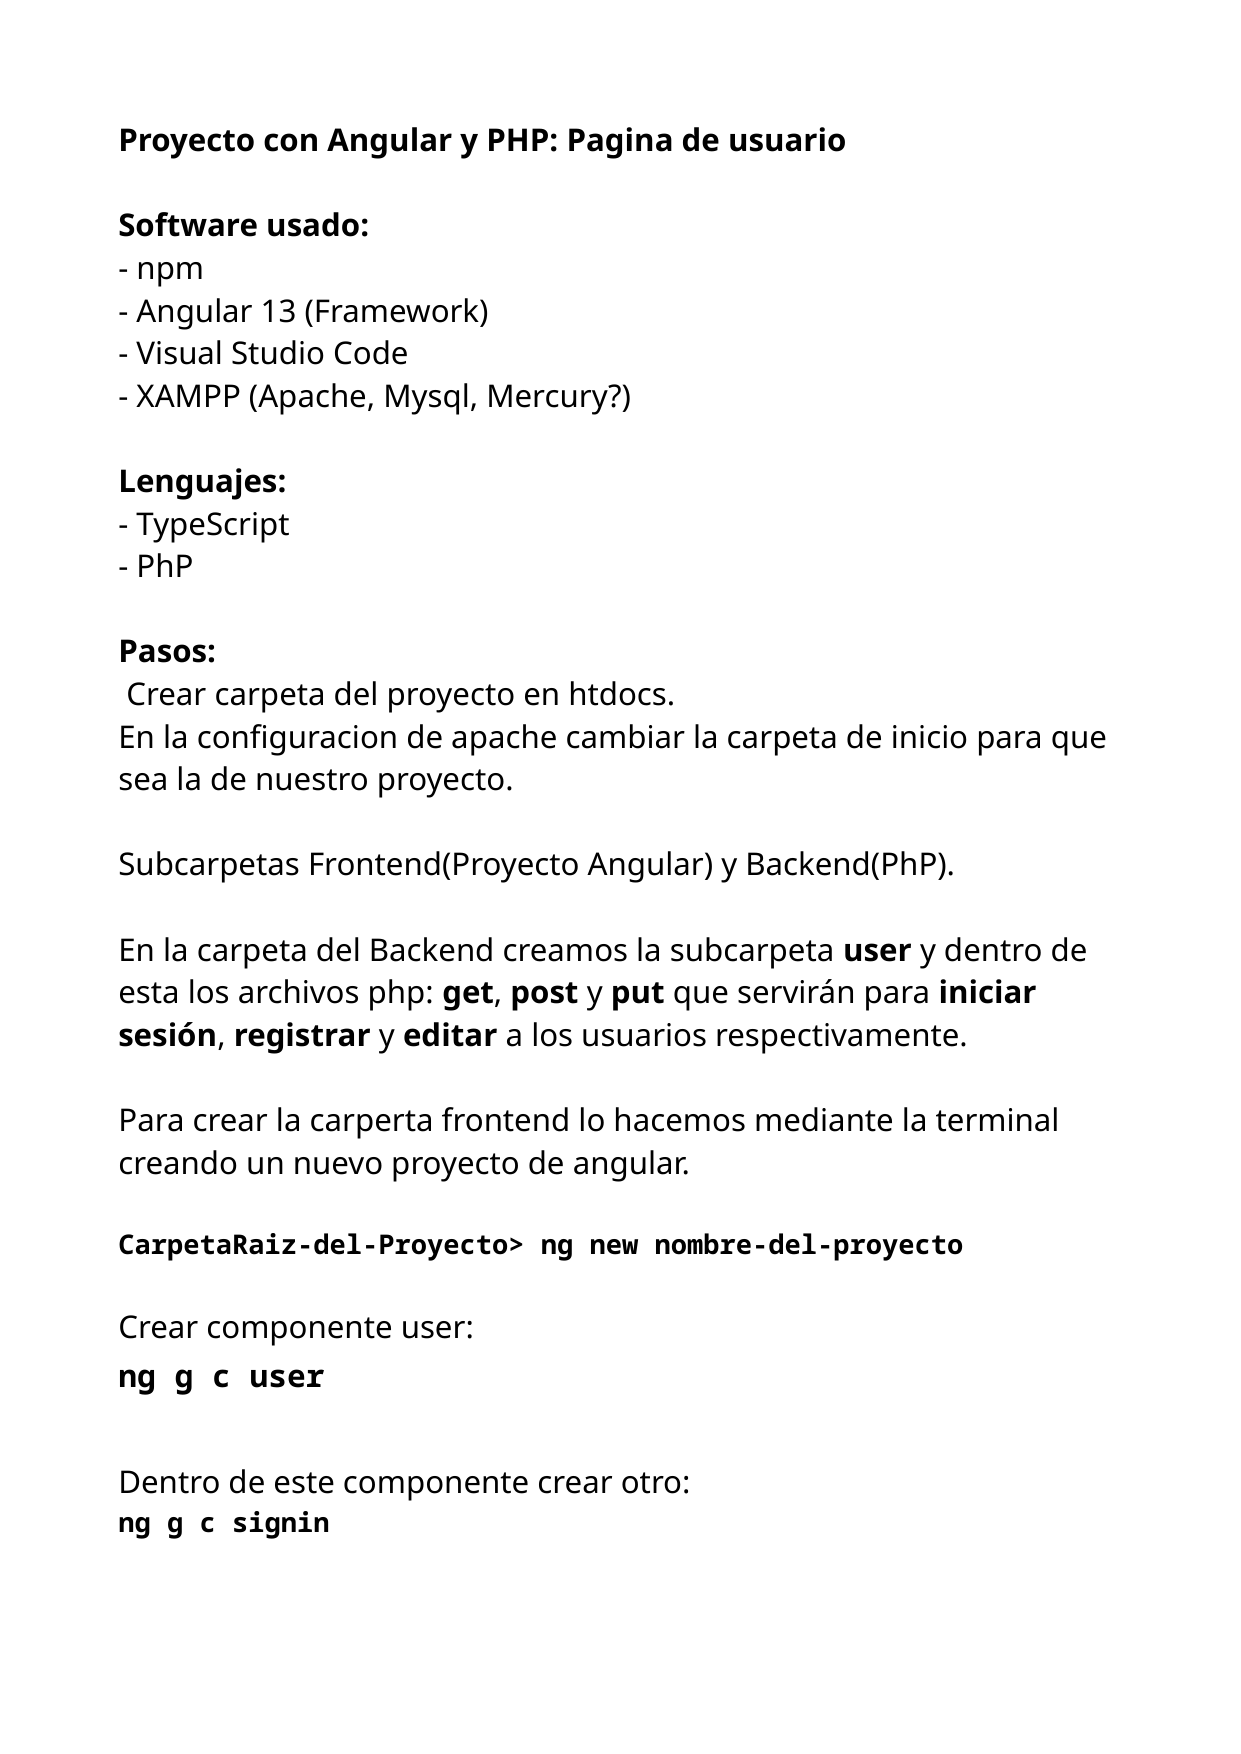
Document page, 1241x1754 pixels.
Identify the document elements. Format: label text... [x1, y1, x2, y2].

text - XAMPP (Apache, Mysql, Mercury?) [118, 374, 1122, 416]
text Lenguajes: [118, 459, 1122, 502]
text Crear componente user: ng g c user [118, 1305, 1122, 1397]
text CarpetaRaiz-del-Proyecto> ng new nombre-del-proyecto [118, 1226, 1122, 1263]
text - Visual Studio Code [118, 331, 1122, 374]
text Para crear la carperta frontend lo hacemos mediante la terminal creando un nuevo proyecto de angular. [118, 1098, 1122, 1183]
text Software usado: - npm [118, 203, 1122, 288]
text Crear carpeta del proyecto en htdocs. [118, 672, 1122, 714]
text ng g c signin [118, 1503, 1122, 1540]
text Subcarpetas Frontend(Proyecto Angular) y Backend(PhP). [118, 842, 1122, 885]
text - Angular 13 (Framework) [118, 288, 1122, 331]
text Proyecto con Angular y PHP: Pagina de usuario [118, 118, 1122, 161]
text - TypeScript [118, 502, 1122, 544]
text En la carpeta del Backend creamos la subcarpeta user y dentro de esta los archivos php: get, post y put que servirán para iniciar sesión, registrar y editar a los usuarios respectivamente. [118, 928, 1122, 1055]
text En la configuracion de apache cambiar la carpeta de inicio para que sea la de nuestro proyecto. [118, 714, 1122, 800]
text Dentro de este componente crear otro: [118, 1460, 1122, 1503]
text - PhP [118, 544, 1122, 587]
text Pasos: [118, 629, 1122, 672]
